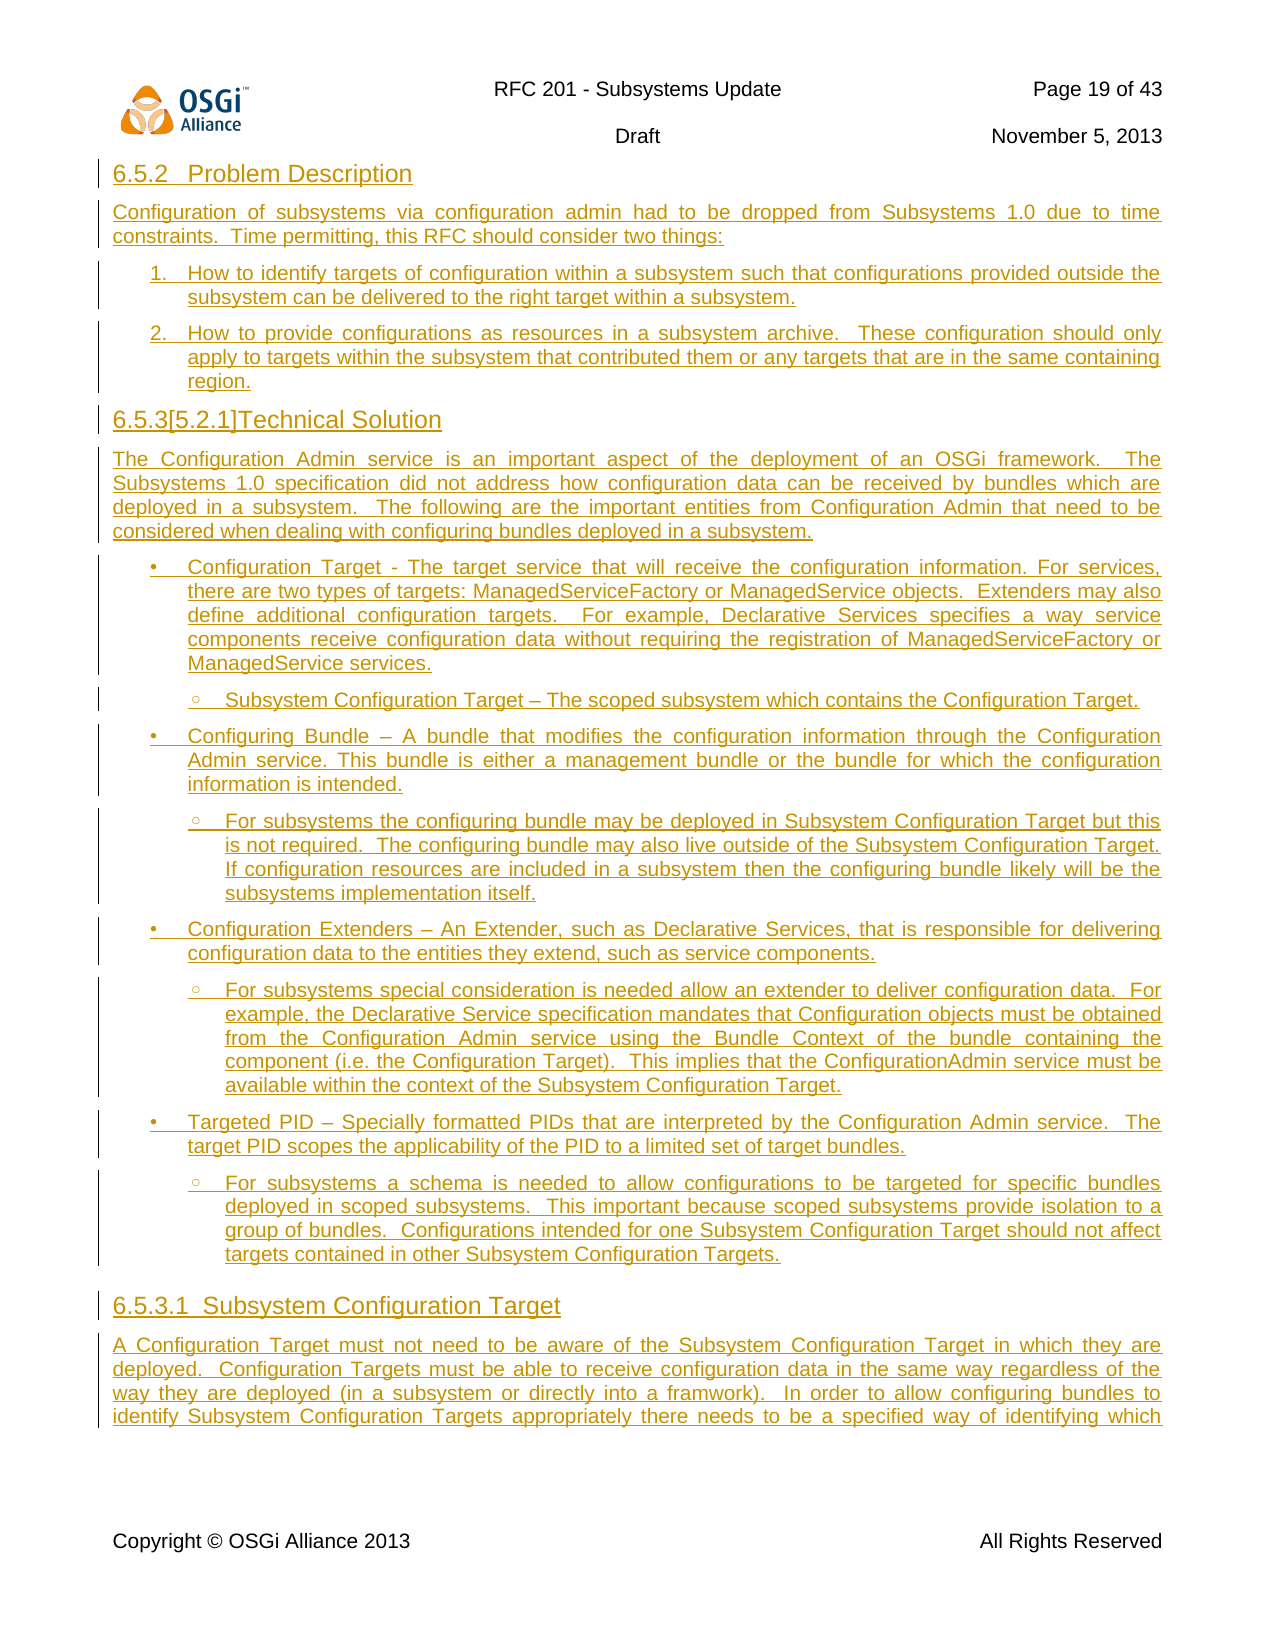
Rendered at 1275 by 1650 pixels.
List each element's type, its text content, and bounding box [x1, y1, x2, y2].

subtitle Problem Description [112, 159, 1162, 188]
subtitle Subsystem Configuration Target [112, 1291, 1162, 1320]
text constraints. Time permitting, this RFC should consider two things: [112, 222, 1162, 248]
list target PID scopes the applicability of the PID to a limited set of target bundles. [150, 1132, 1162, 1158]
list Configuration Extenders – An Extender, such as Declarative Services, that is responsible for delivering [150, 917, 1162, 938]
list For subsystems special consideration is needed allow an extender to deliver configuration data. For [187, 977, 1162, 998]
text Subsystems 1.0 specification did not address how configuration data can be received by bundles which are deployed in a subsystem. The following are the important entities from Configuration Admin that need to be [112, 469, 1162, 516]
list Admin service. This bundle is either a management bundle or the bundle for which the configuration information is intended. [150, 746, 1162, 796]
list apply to targets within the subsystem that contributed them or any targets that are in the same containing region. [150, 343, 1162, 393]
list For subsystems the configuring bundle may be deployed in Subsystem Configuration Target but this is not required. The configuring bundle may also live outside of the Subsystem Configuration Target. If configuration resources are included in a subsystem then the configuring bundle likely will be the subsystems implementation itself. [187, 808, 1162, 904]
list How to provide configurations as resources in a subsystem archive. These configuration should only [150, 321, 1162, 342]
picture [113, 78, 257, 142]
text identify Subsystem Configuration Targets appropriately there needs to be a specified way of identifying which [112, 1402, 1162, 1425]
list there are two types of targets: ManagedServiceFactory or ManagedService objects. Extenders may also define additional configuration targets. For example, Declarative Services specifies a way service components receive configuration data without requiring the registration of ManagedServiceFactory or ManagedService services. [150, 577, 1162, 675]
list configuration data to the entities they extend, such as service components. [150, 939, 1162, 965]
list For subsystems a schema is needed to allow configurations to be targeted for specific bundles [187, 1170, 1162, 1191]
list Targeted PID – Specially formatted PIDs that are interpreted by the Configuration Admin service. The [150, 1110, 1162, 1131]
list subsystem can be delivered to the right target within a subsystem. [150, 283, 1162, 308]
list deployed in scoped subsystems. This important because scoped subsystems provide isolation to a group of bundles. Configurations intended for one Subsystem Configuration Target should not affect targets contained in other Subsystem Configuration Targets. [187, 1192, 1162, 1266]
text way they are deployed (in a subsystem or directly into a framwork). In order to allow configuring bundles to [112, 1378, 1162, 1401]
text deployed. Configuration Targets must be able to receive configuration data in the same way regardless of the [112, 1354, 1162, 1377]
list Configuration Target - The target service that will receive the configuration information. For services, [150, 555, 1162, 576]
text considered when dealing with configuring bundles deployed in a subsystem. [112, 517, 1162, 542]
subtitle Technical Solution [112, 405, 1162, 434]
text Configuration of subsystems via configuration admin had to be dropped from Subsystems 1.0 due to time [112, 200, 1162, 221]
list Configuring Bundle – A bundle that modifies the configuration information through the Configuration [150, 724, 1162, 745]
list example, the Declarative Service specification mandates that Configuration objects must be obtained from the Configuration Admin service using the Bundle Context of the bundle containing the component (i.e. the Configuration Target). This implies that the ConfigurationAdmin service must be available within the context of the Subsystem Configuration Target. [187, 999, 1162, 1097]
text The Configuration Admin service is an important aspect of the deployment of an OSGi framework. The [112, 447, 1162, 468]
text A Configuration Target must not need to be aware of the Subsystem Configuration Target in which they are [112, 1332, 1162, 1353]
list How to identify targets of configuration within a subsystem such that configurations provided outside the [150, 261, 1162, 282]
list Subsystem Configuration Target – The scoped subsystem which contains the Configuration Target. [187, 687, 1162, 711]
